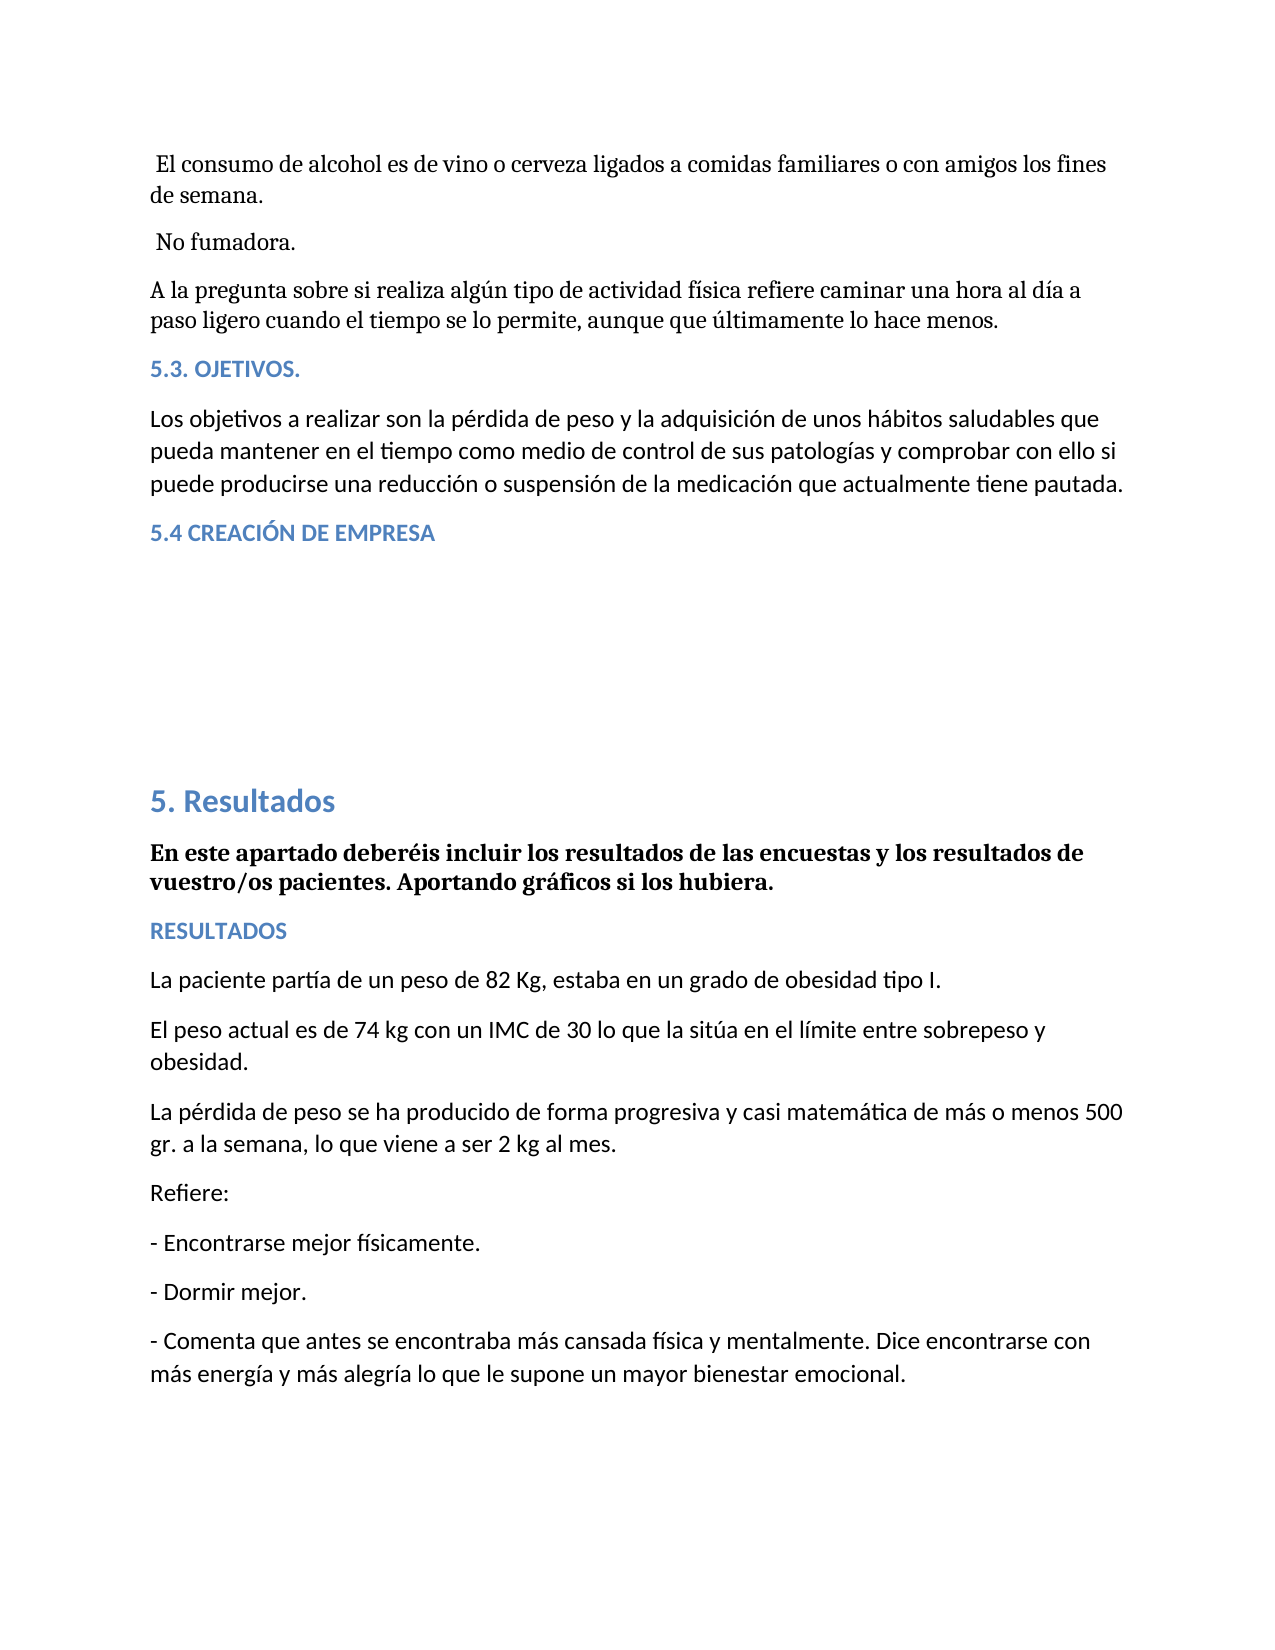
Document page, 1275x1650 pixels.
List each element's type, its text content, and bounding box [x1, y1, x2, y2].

text La paciente partía de un peso de 82 Kg, estaba en un grado de obesidad tipo I. [150, 964, 1125, 995]
text Los objetivos a realizar son la pérdida de peso y la adquisición de unos hábitos saludables que pueda mantener en el tiempo como medio de control de sus patologías y comprobar con ello si puede producirse una reducción o suspensión de la medicación que actualmente tiene pautada. [150, 403, 1125, 499]
text 5.4 CREACIÓN DE EMPRESA [150, 517, 1125, 548]
text No fumadora. [150, 228, 1125, 257]
subtitle 5. Resultados [150, 779, 1125, 820]
text - Encontrarse mejor físicamente. [150, 1227, 1125, 1257]
text En este apartado deberéis incluir los resultados de las encuestas y los resultados de vuestro/os pacientes. Aportando gráficos si los hubiera. [150, 839, 1125, 897]
text El peso actual es de 74 kg con un IMC de 30 lo que la sitúa en el límite entre sobrepeso y obesidad. [150, 1014, 1125, 1077]
text Refiere: [150, 1178, 1125, 1208]
text - Comenta que antes se encontraba más cansada física y mentalmente. Dice encontrarse con más energía y más alegría lo que le supone un mayor bienestar emocional. [150, 1325, 1125, 1388]
text - Dormir mejor. [150, 1276, 1125, 1307]
text La pérdida de peso se ha producido de forma progresiva y casi matemática de más o menos 500 gr. a la semana, lo que viene a ser 2 kg al mes. [150, 1096, 1125, 1159]
text RESULTADOS [150, 915, 1125, 946]
text 5.3. OJETIVOS. [150, 354, 1125, 384]
text El consumo de alcohol es de vino o cerveza ligados a comidas familiares o con amigos los fines de semana. [150, 150, 1125, 209]
text A la pregunta sobre si realiza algún tipo de actividad física refiere caminar una hora al día a paso ligero cuando el tiempo se lo permite, aunque que últimamente lo hace menos. [150, 276, 1125, 335]
